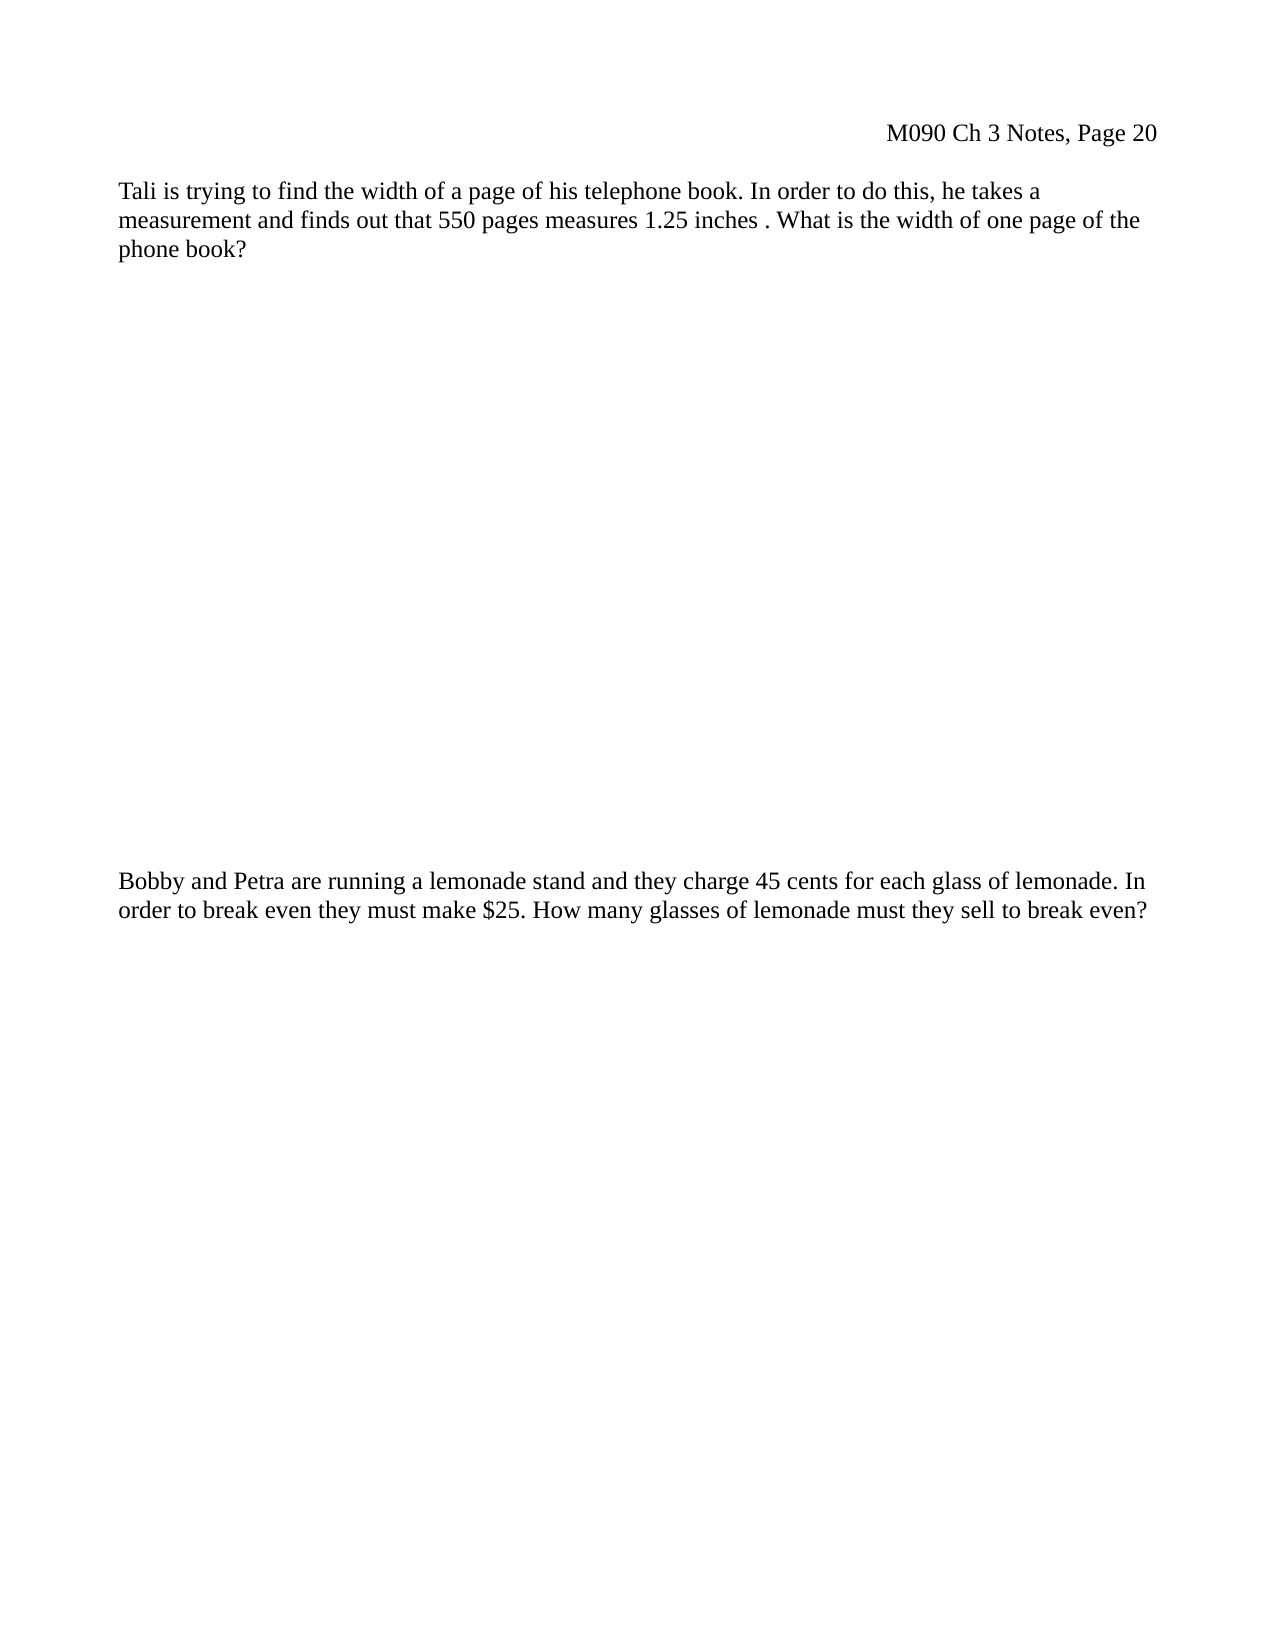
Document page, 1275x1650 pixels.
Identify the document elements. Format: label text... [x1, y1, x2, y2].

text Bobby and Petra are running a lemonade stand and they charge 45 cents for each glass of lemonade. In order to break even they must make $25. How many glasses of lemonade must they sell to break even? [118, 866, 1157, 924]
text Tali is trying to find the width of a page of his telephone book. In order to do this, he takes a measurement and finds out that 550 pages measures 1.25 inches . What is the width of one page of the phone book? [118, 176, 1157, 263]
